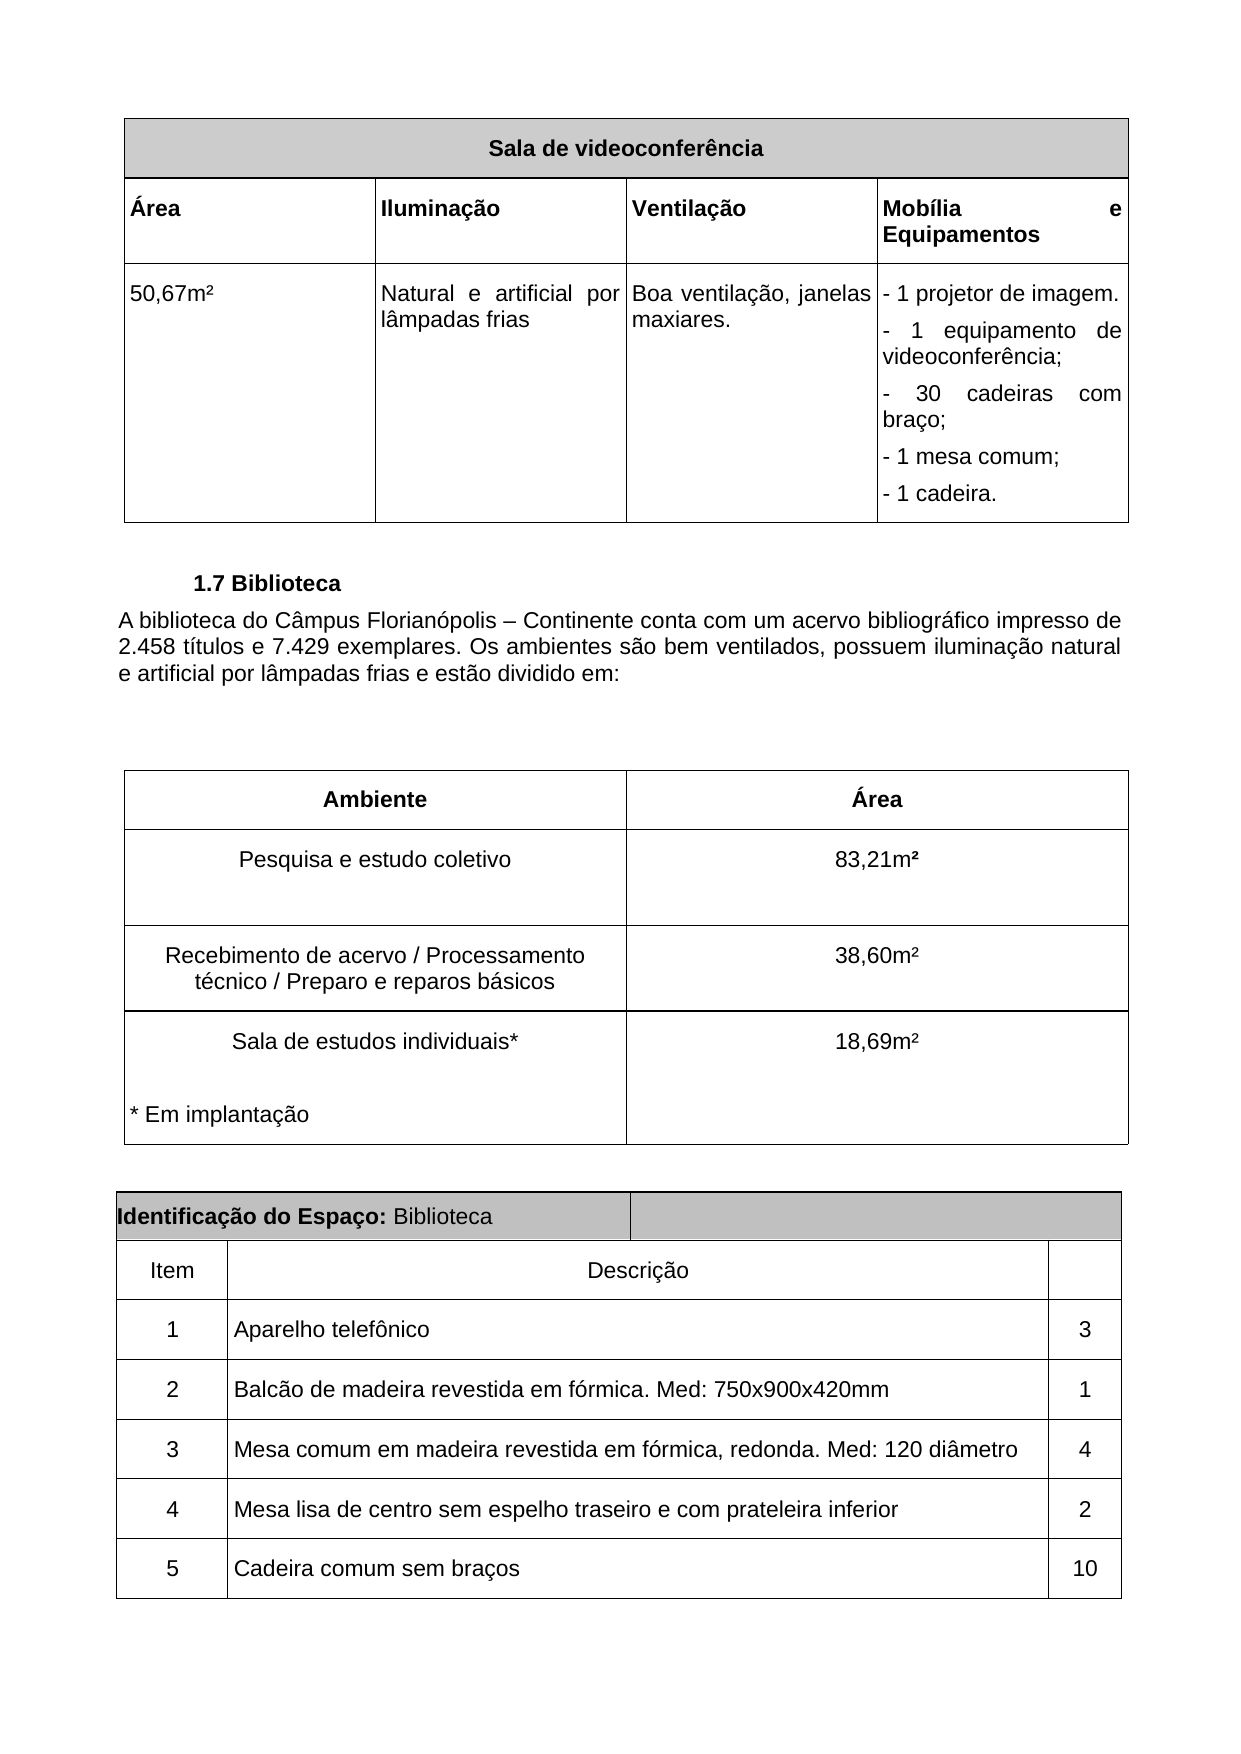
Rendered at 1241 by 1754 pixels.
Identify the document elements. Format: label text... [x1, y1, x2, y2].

table_cell 4 [1049, 1420, 1121, 1478]
table_cell 50,67m² [125, 264, 375, 522]
table_cell 1 [117, 1300, 227, 1359]
table_cell 2 [117, 1360, 227, 1419]
table_cell Mesa lisa de centro sem espelho traseiro e com prateleira inferior [228, 1479, 1048, 1538]
table_header [631, 1193, 1121, 1239]
table_cell 3 [117, 1420, 227, 1478]
table_cell 3 [1049, 1300, 1121, 1359]
table_cell 83,21m² [627, 830, 1128, 925]
table_header Sala de estudos individuais* * Em implantação [125, 1012, 626, 1144]
table_cell 1 [1049, 1360, 1121, 1419]
table_header Iluminação [376, 179, 626, 263]
table_cell [1049, 1241, 1121, 1299]
table_cell 5 [117, 1539, 227, 1598]
table_cell Pesquisa e estudo coletivo [125, 830, 626, 925]
text A biblioteca do Câmpus Florianópolis – Continente conta com um acervo bibliográfico impresso de 2.458 títulos e 7.429 exemplares. Os ambientes são bem ventilados, possuem iluminação natural e artificial por lâmpadas frias e estão dividido em: [118, 607, 1122, 686]
table_cell Natural e artificial por lâmpadas frias [376, 264, 626, 522]
table_cell Item [117, 1241, 227, 1299]
table_header Mobília e Equipamentos [878, 179, 1128, 263]
table_cell 2 [1049, 1479, 1121, 1538]
table_cell Descrição [228, 1241, 1048, 1299]
table_cell Balcão de madeira revestida em fórmica. Med: 750x900x420mm [228, 1360, 1048, 1419]
table_header Identificação do Espaço: Biblioteca [117, 1193, 630, 1239]
text 1.7 Biblioteca [118, 570, 1122, 596]
table_cell Boa ventilação, janelas maxiares. [627, 264, 877, 522]
table_cell Mesa comum em madeira revestida em fórmica, redonda. Med: 120 diâmetro [228, 1420, 1048, 1478]
table_header Ambiente [125, 771, 626, 829]
table_header 18,69m² [627, 1012, 1128, 1144]
table_header Área [125, 179, 375, 263]
table_cell Aparelho telefônico [228, 1300, 1048, 1359]
table_cell 38,60m² [627, 926, 1128, 1010]
table_header Área [627, 771, 1128, 829]
table_header Ventilação [627, 179, 877, 263]
table_header Sala de videoconferência [125, 119, 1128, 177]
table_cell Recebimento de acervo / Processamento técnico / Preparo e reparos básicos [125, 926, 626, 1010]
table_cell Cadeira comum sem braços [228, 1539, 1048, 1598]
table_cell 10 [1049, 1539, 1121, 1598]
table_cell 4 [117, 1479, 227, 1538]
table_cell - 1 projetor de imagem. - 1 equipamento de videoconferência; - 30 cadeiras com braço; - 1 mesa comum; - 1 cadeira. [878, 264, 1128, 522]
